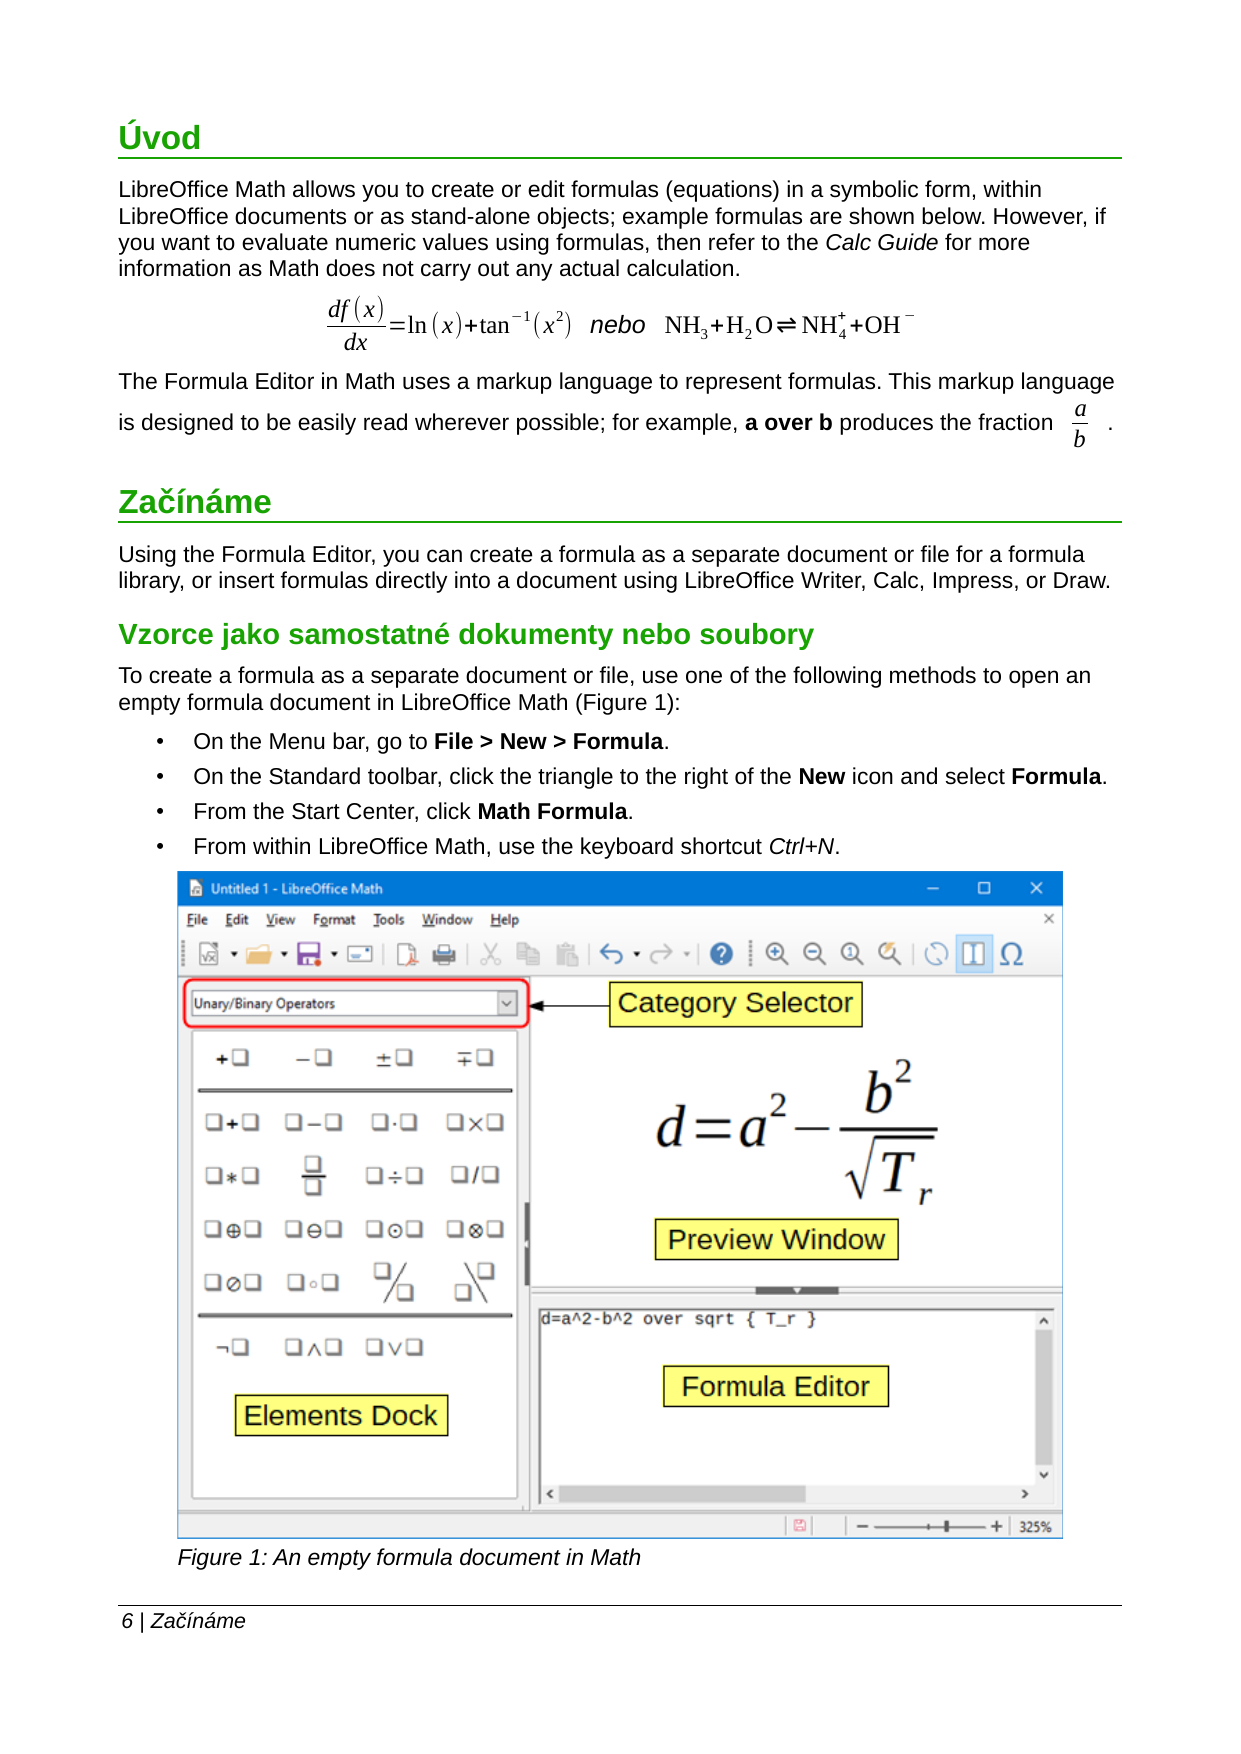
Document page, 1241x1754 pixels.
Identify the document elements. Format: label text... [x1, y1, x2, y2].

list From within LibreOffice Math, use the keyboard shortcut Ctrl+N. [156, 833, 1122, 859]
list On the Standard toolbar, click the triangle to the right of the New icon and select Formula. [156, 763, 1122, 789]
subtitle Úvod [118, 118, 1122, 157]
text Figure 1: An empty formula document in Math [177, 1539, 1063, 1570]
text To create a formula as a separate document or file, use one of the following methods to open an empty formula document in LibreOffice Math (Figure 1): [118, 662, 1122, 715]
text nebo [118, 294, 1122, 356]
subtitle Začínáme [118, 482, 1122, 521]
picture [177, 871, 1063, 1539]
list On the Menu bar, go to File > New > Formula. [156, 728, 1122, 754]
text Using the Formula Editor, you can create a formula as a separate document or file for a formula library, or insert formulas directly into a document using LibreOffice Writer, Calc, Impress, or Draw. [118, 541, 1122, 593]
subtitle Vzorce jako samostatné dokumenty nebo soubory [118, 617, 1122, 651]
list From the Start Center, click Math Formula. [156, 798, 1122, 824]
text The Formula Editor in Math uses a markup language to represent formulas. This markup language is designed to be easily read wherever possible; for example, a over b produces the fraction. [118, 368, 1122, 453]
text LibreOffice Math allows you to create or edit formulas (equations) in a symbolic form, within LibreOffice documents or as stand-alone objects; example formulas are shown below. However, if you want to evaluate numeric values using formulas, then refer to the Calc Guide for more information as Math does not carry out any actual calculation. [118, 176, 1122, 282]
